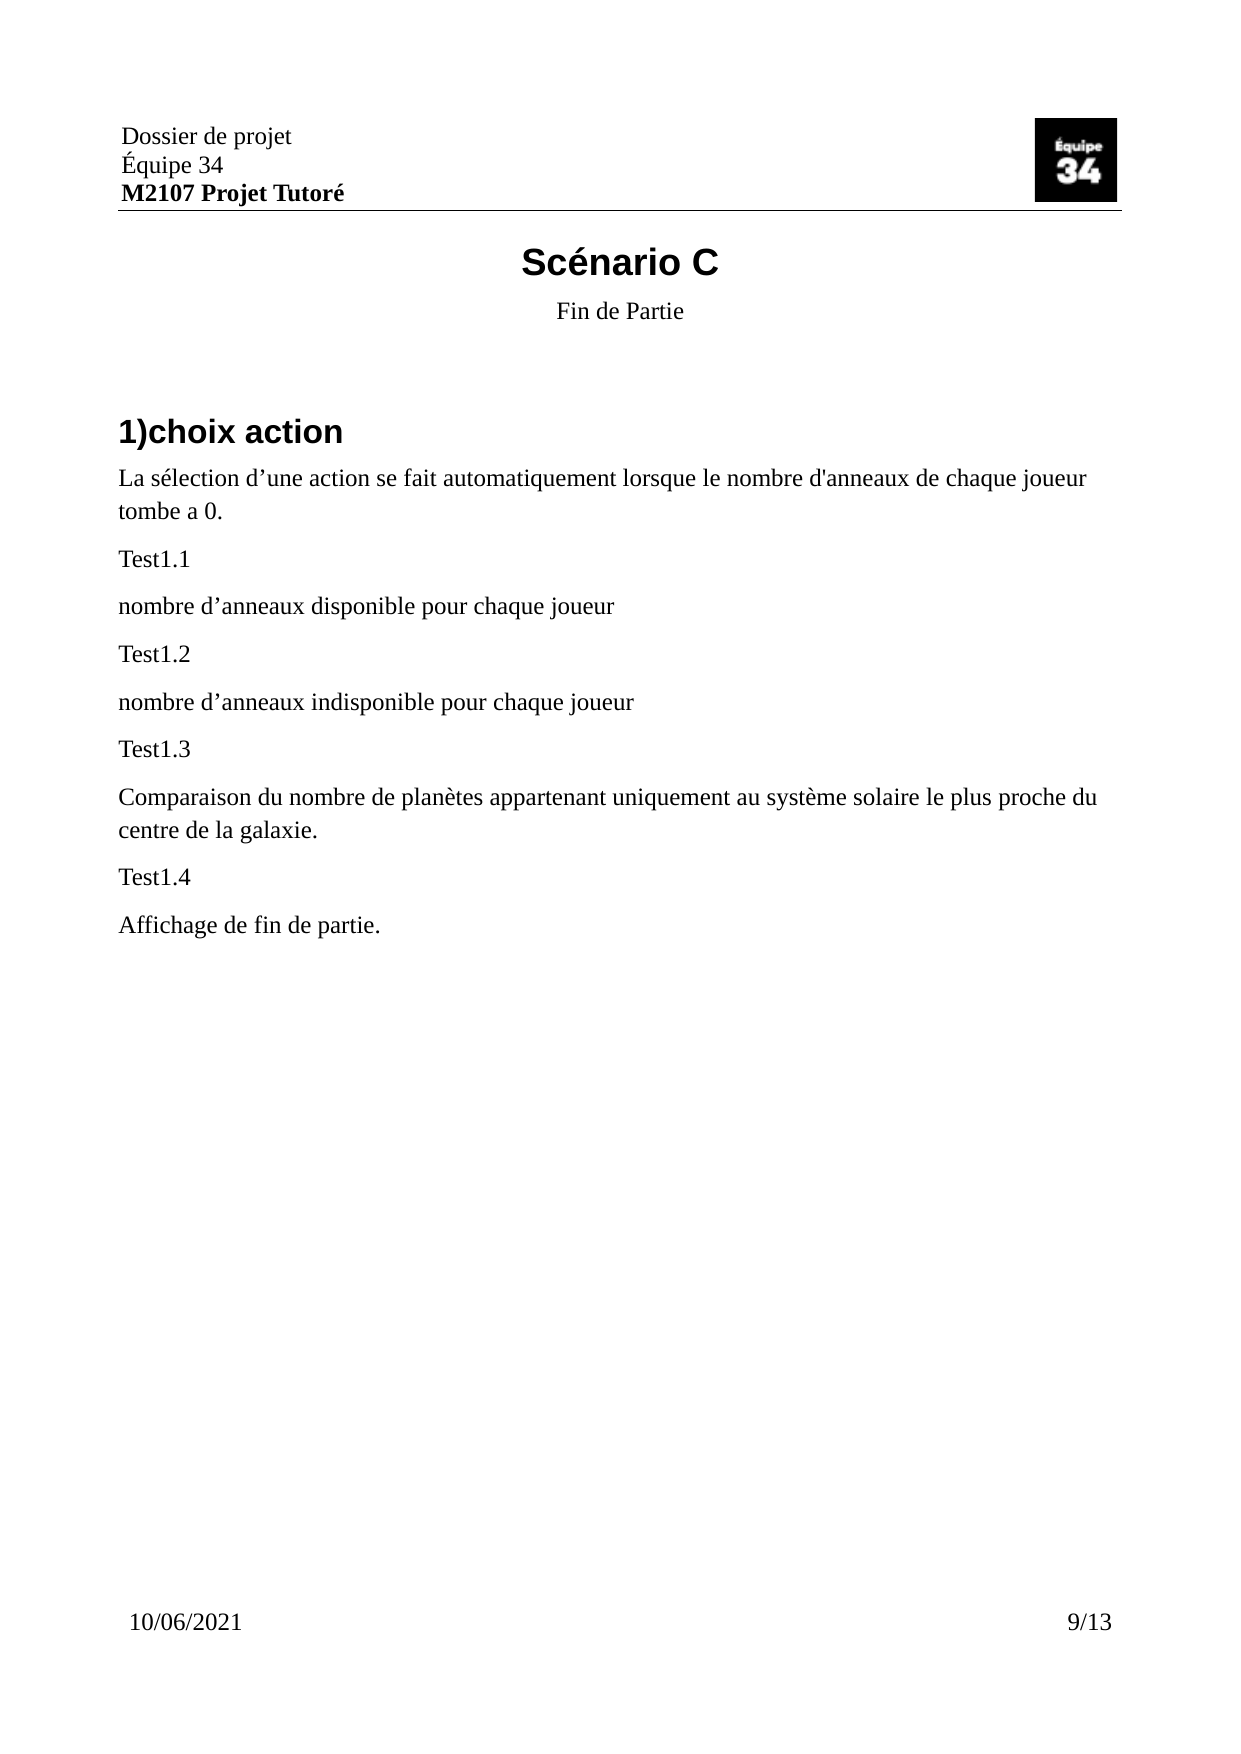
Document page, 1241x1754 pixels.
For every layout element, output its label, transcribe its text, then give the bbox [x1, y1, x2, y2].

subtitle Scénario C [118, 240, 1122, 283]
text Fin de Partie [118, 296, 1122, 325]
text Test1.3 [118, 734, 1122, 763]
text nombre d’anneaux disponible pour chaque joueur [118, 591, 1122, 620]
text Test1.4 [118, 862, 1122, 891]
text La sélection d’une action se fait automatiquement lorsque le nombre d'anneaux de chaque joueur tombe a 0. [118, 463, 1122, 525]
text Affichage de fin de partie. [118, 910, 1122, 939]
picture [1034, 118, 1118, 202]
text Comparaison du nombre de planètes appartenant uniquement au système solaire le plus proche du centre de la galaxie. [118, 782, 1122, 843]
text Test1.1 [118, 544, 1122, 572]
text Test1.2 [118, 639, 1122, 668]
subtitle 1)choix action [118, 412, 1122, 451]
text nombre d’anneaux indisponible pour chaque joueur [118, 687, 1122, 715]
